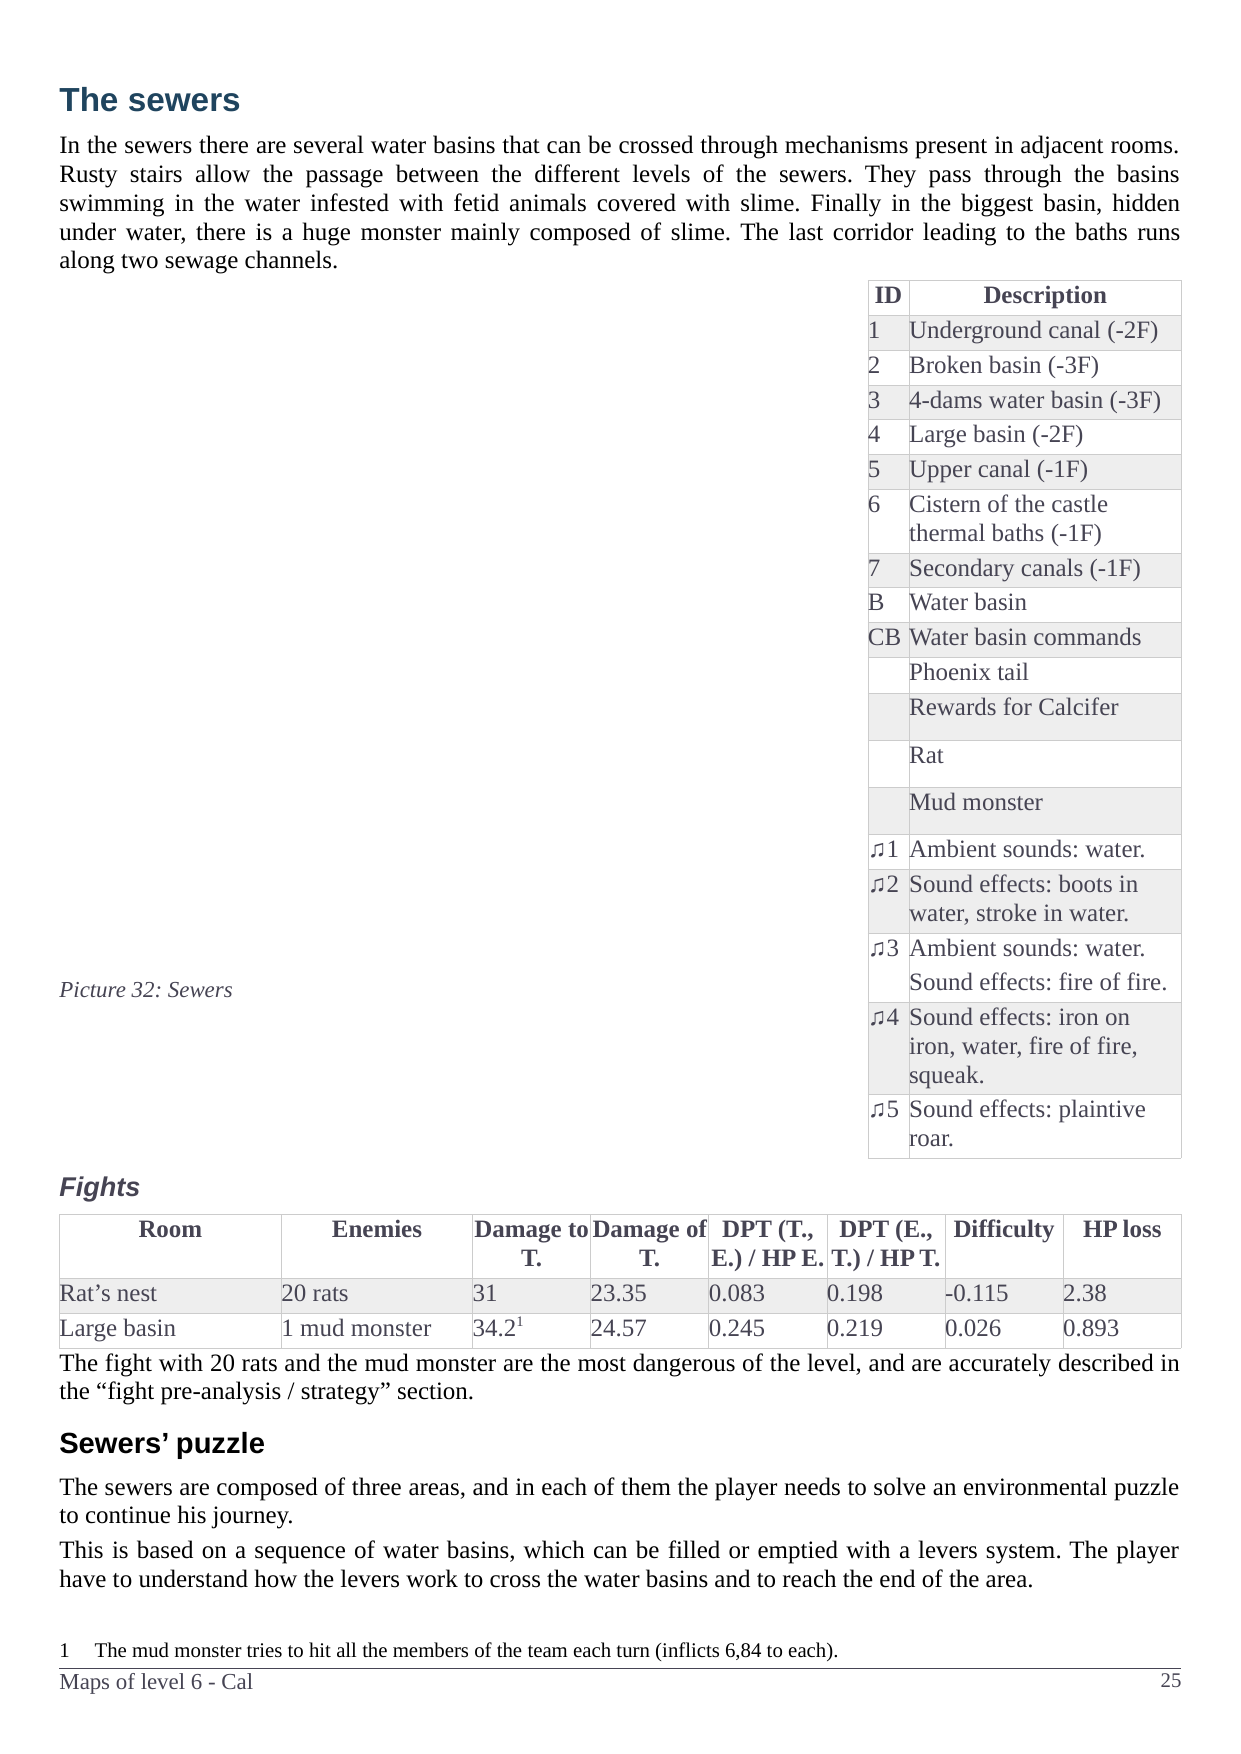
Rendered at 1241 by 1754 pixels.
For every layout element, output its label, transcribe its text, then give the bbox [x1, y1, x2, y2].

table_header Enemies [282, 1215, 472, 1278]
table_cell 5 [869, 455, 909, 489]
table_header Description [910, 281, 1181, 315]
text The fight with 20 rats and the mud monster are the most dangerous of the level, and are accurately described in the “fight pre-analysis / strategy” section. [59, 1349, 1181, 1405]
table_cell Large basin (-2F) [910, 420, 1181, 454]
table_header Damage to T. [473, 1215, 590, 1278]
table_header DPT (T., E.) / HP E. [709, 1215, 827, 1278]
subtitle The sewers [59, 80, 1181, 118]
table_header DPT (E., T.) / HP T. [828, 1215, 945, 1278]
table_cell Sound effects: iron on iron, water, fire of fire, squeak. [910, 1003, 1181, 1094]
table_cell CB [869, 623, 909, 657]
table_cell Phoenix tail [910, 658, 1181, 692]
table_cell 2.38 [1064, 1279, 1181, 1313]
table_cell 1 mud monster [282, 1314, 472, 1347]
table_cell Secondary canals (-1F) [910, 554, 1181, 587]
table_cell 20 rats [282, 1279, 472, 1313]
table_cell Rewards for Calcifer [910, 694, 1181, 740]
table_cell 0.893 [1064, 1314, 1181, 1347]
table_cell 2 [869, 351, 909, 384]
table_cell [869, 694, 909, 740]
table_header HP loss [1064, 1215, 1181, 1278]
table_cell Underground canal (-2F) [910, 316, 1181, 350]
table_header ID [869, 281, 909, 315]
table_header Damage of T. [591, 1215, 708, 1278]
table_cell Sound effects: boots in water, stroke in water. [910, 870, 1181, 933]
table_cell ♫2 [869, 870, 909, 933]
subtitle Sewers’ puzzle [59, 1426, 1181, 1459]
table_cell Upper canal (-1F) [910, 455, 1181, 489]
text In the sewers there are several water basins that can be crossed through mechanisms present in adjacent rooms. Rusty stairs allow the passage between the different levels of the sewers. They pass through the basins swimming in the water infested with fetid animals covered with slime. Finally in the biggest basin, hidden under water, there is a huge monster mainly composed of slime. The last corridor leading to the baths runs along two sewage channels. [59, 131, 1181, 274]
table_cell 34.2 [473, 1314, 590, 1347]
table_cell 0.198 [828, 1279, 945, 1313]
table_cell 1 [869, 316, 909, 350]
table_cell 0.083 [709, 1279, 827, 1313]
table_cell 6 [869, 490, 909, 552]
table_cell 23.35 [591, 1279, 708, 1313]
table_header Room [60, 1215, 281, 1278]
table_cell Fights [59, 1158, 1181, 1214]
table_cell Rat [910, 741, 1181, 787]
table_cell Mud monster [910, 788, 1181, 834]
table_cell Water basin commands [910, 623, 1181, 657]
table_cell 24.57 [591, 1314, 708, 1347]
table_cell ♫5 [869, 1095, 909, 1158]
table_cell Broken basin (-3F) [910, 351, 1181, 384]
table_header [59, 280, 850, 1158]
table_cell ♫4 [869, 1003, 909, 1094]
table_header Difficulty [946, 1215, 1063, 1278]
table_cell [869, 741, 909, 787]
table_header [64, 983, 70, 990]
table_cell 4-dams water basin (-3F) [910, 386, 1181, 419]
table_cell [869, 658, 909, 692]
table_cell 31 [473, 1279, 590, 1313]
table_cell 4 [869, 420, 909, 454]
table_cell Ambient sounds: water. Sound effects: fire of fire. [910, 934, 1181, 1002]
text The sewers are composed of three areas, and in each of them the player needs to solve an environmental puzzle to continue his journey. [59, 1472, 1181, 1529]
table_cell -0.115 [946, 1279, 1063, 1313]
table_cell Large basin [60, 1314, 281, 1347]
table_cell 0.219 [828, 1314, 945, 1347]
table_cell B [869, 588, 909, 622]
table_header [850, 280, 868, 1158]
table_cell 3 [869, 386, 909, 419]
table_cell Rat’s nest [60, 1279, 281, 1313]
table_cell 0.245 [709, 1314, 827, 1347]
table_cell Cistern of the castle thermal baths (-1F) [910, 490, 1181, 552]
table_cell 7 [869, 554, 909, 587]
table_cell [869, 788, 909, 834]
table_cell ♫3 [869, 934, 909, 1002]
text This is based on a sequence of water basins, which can be filled or emptied with a levers system. The player have to understand how the levers work to cross the water basins and to reach the end of the area. [59, 1535, 1181, 1593]
table_cell ♫1 [869, 835, 909, 869]
table_cell Sound effects: plaintive roar. [910, 1095, 1181, 1158]
table_cell 0.026 [946, 1314, 1063, 1347]
table_cell Ambient sounds: water. [910, 835, 1181, 869]
table_cell Water basin [910, 588, 1181, 622]
